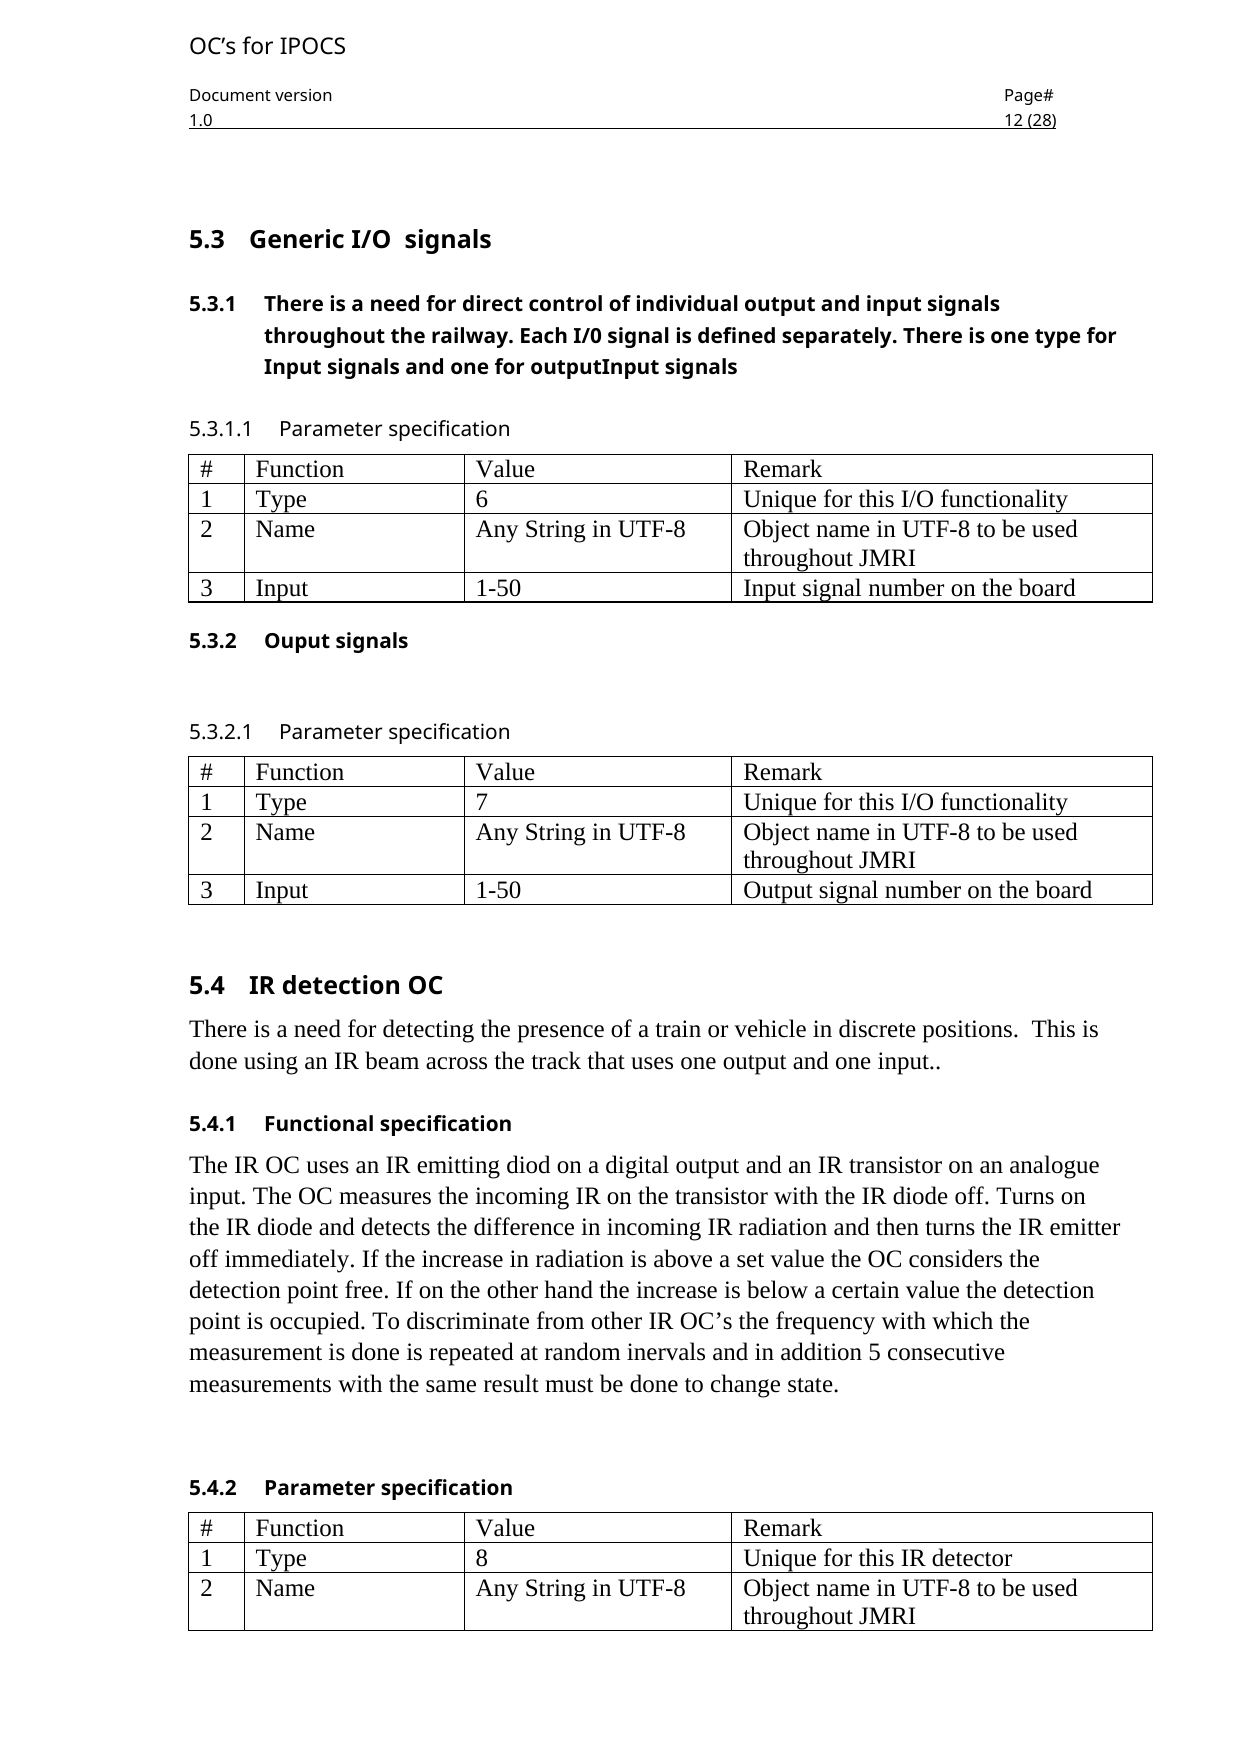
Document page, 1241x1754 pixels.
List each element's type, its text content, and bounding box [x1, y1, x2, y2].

table_cell 1-50 [465, 875, 731, 904]
table_cell Output signal number on the board [732, 875, 1152, 904]
table_cell Type [245, 484, 464, 513]
subtitle Generic I/O signals [189, 221, 1122, 256]
table_cell 3 [189, 875, 244, 904]
table_cell Unique for this I/O functionality [732, 787, 1152, 816]
table_cell Any String in UTF-8 [465, 514, 731, 572]
table_header Function [245, 757, 464, 786]
table_cell 7 [465, 787, 731, 816]
table_header Value [465, 1513, 731, 1542]
table_header Remark [732, 455, 1152, 483]
table_cell 1 [189, 1543, 244, 1572]
table_cell Unique for this I/O functionality [732, 484, 1152, 513]
table_cell Type [245, 1543, 464, 1572]
table_header Value [465, 757, 731, 786]
subtitle There is a need for direct control of individual output and input signals throughout the railway. Each I/0 signal is defined separately. There is one type for Input signals and one for outputInput signals [189, 287, 1122, 381]
subtitle Parameter specification [189, 412, 1122, 443]
table_cell 3 [189, 573, 244, 601]
table_cell Name [245, 1573, 464, 1630]
table_header Remark [732, 1513, 1152, 1542]
subtitle Functional specification [189, 1106, 1122, 1137]
table_cell Any String in UTF-8 [465, 817, 731, 874]
table_cell 2 [189, 817, 244, 874]
table_header Value [465, 455, 731, 483]
table_cell Type [245, 787, 464, 816]
table_cell Input [245, 875, 464, 904]
table_cell 1 [189, 484, 244, 513]
table_header # [189, 757, 244, 786]
subtitle Ouput signals [189, 623, 1122, 654]
table_header Remark [732, 757, 1152, 786]
table_cell Object name in UTF-8 to be used throughout JMRI [732, 817, 1152, 874]
table_cell Any String in UTF-8 [465, 1573, 731, 1630]
subtitle Parameter specification [189, 714, 1122, 746]
table_header # [189, 455, 244, 483]
table_cell Object name in UTF-8 to be used throughout JMRI [732, 1573, 1152, 1630]
table_cell Input signal number on the board [732, 573, 1152, 601]
table_cell 8 [465, 1543, 731, 1572]
table_cell 6 [465, 484, 731, 513]
table_cell Unique for this IR detector [732, 1543, 1152, 1572]
table_cell 2 [189, 514, 244, 572]
text There is a need for detecting the presence of a train or vehicle in discrete positions. This is done using an IR beam across the track that uses one output and one input.. [189, 1012, 1122, 1074]
table_cell 2 [189, 1573, 244, 1630]
table_header Function [245, 455, 464, 483]
subtitle IR detection OC [189, 968, 1122, 1002]
table_cell 1 [189, 787, 244, 816]
table_cell Input [245, 573, 464, 601]
subtitle Parameter specification [189, 1470, 1122, 1502]
table_cell Name [245, 817, 464, 874]
table_cell 1-50 [465, 573, 731, 601]
table_cell Object name in UTF-8 to be used throughout JMRI [732, 514, 1152, 572]
table_header Function [245, 1513, 464, 1542]
text The IR OC uses an IR emitting diod on a digital output and an IR transistor on an analogue input. The OC measures the incoming IR on the transistor with the IR diode off. Turns on the IR diode and detects the difference in incoming IR radiation and then turns the IR emitter off immediately. If the increase in radiation is above a set value the OC considers the detection point free. If on the other hand the increase is below a certain value the detection point is occupied. To discriminate from other IR OC’s the frequency with which the measurement is done is repeated at random inervals and in addition 5 consecutive measurements with the same result must be done to change state. [189, 1147, 1122, 1397]
table_cell Name [245, 514, 464, 572]
table_header # [189, 1513, 244, 1542]
